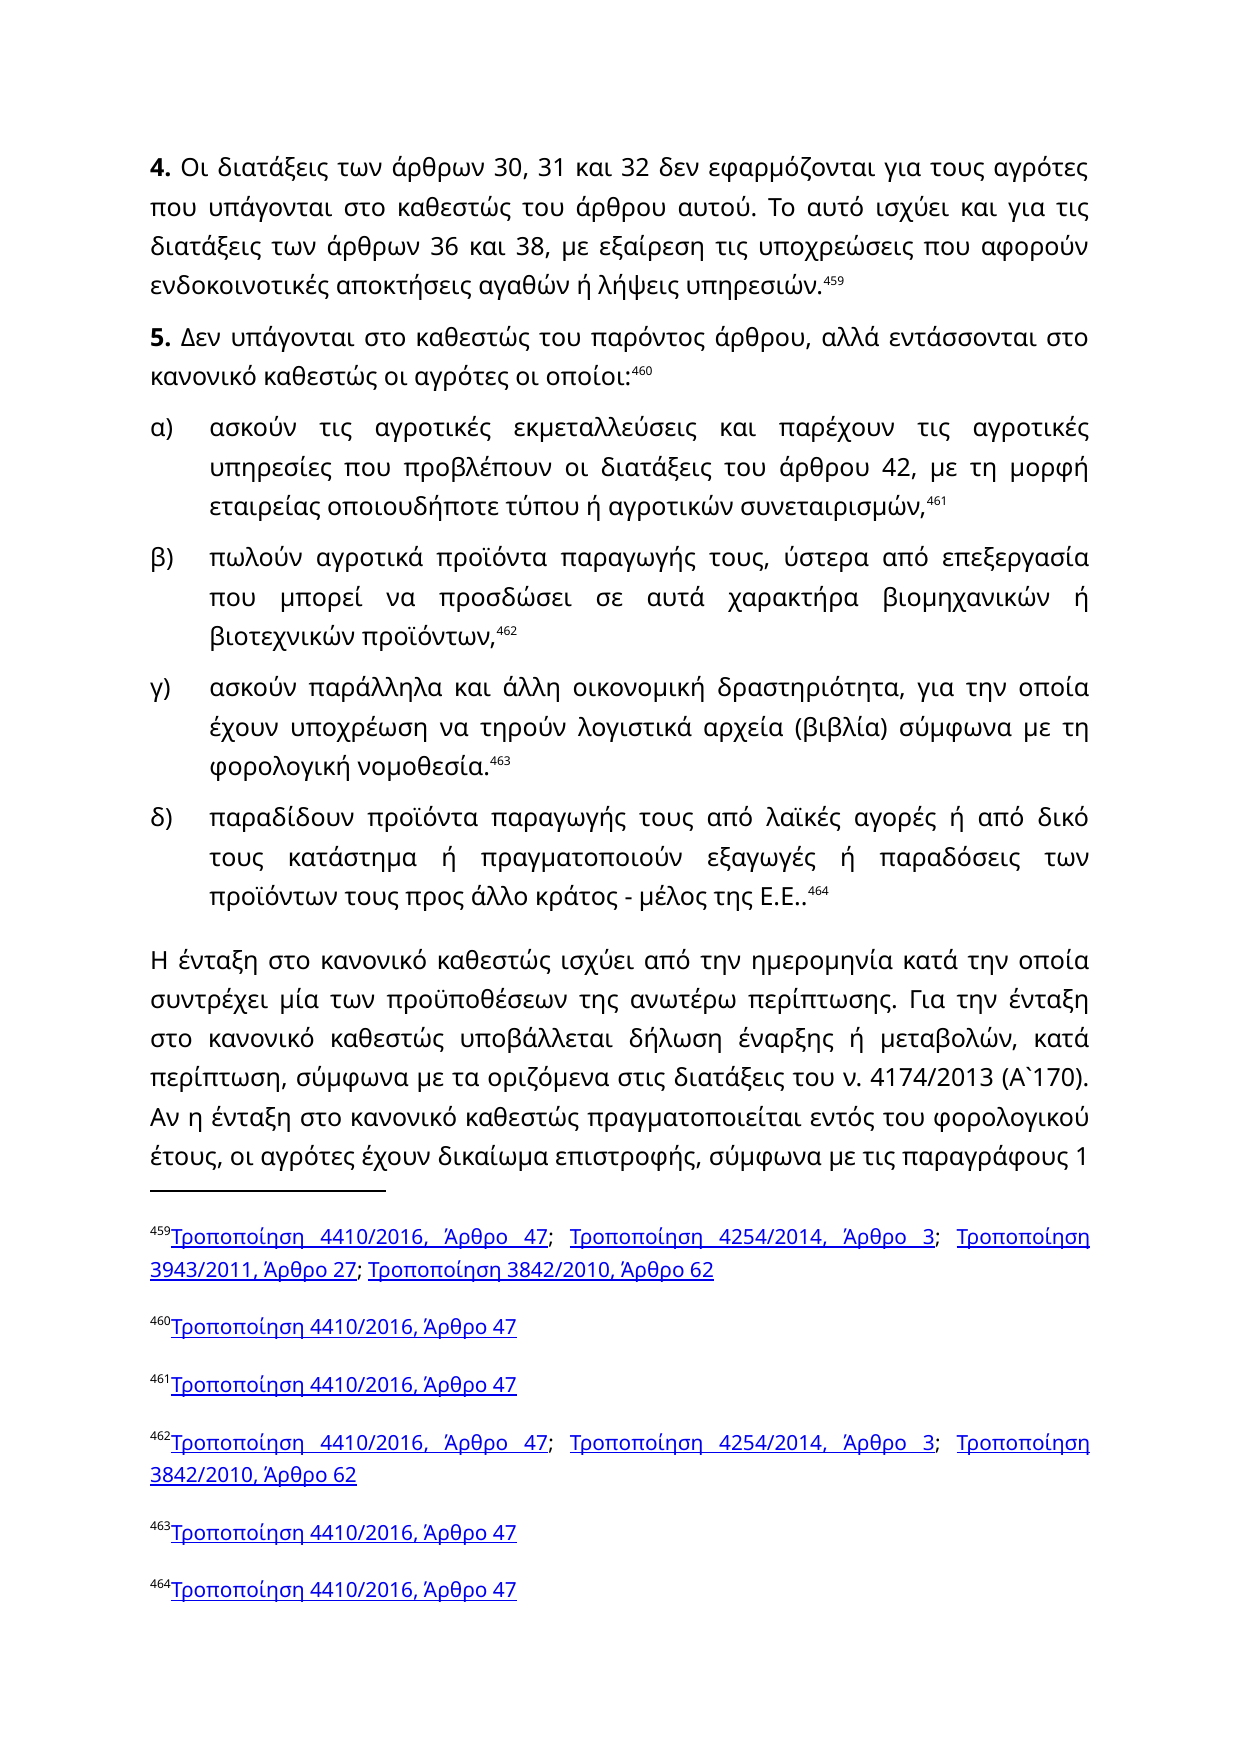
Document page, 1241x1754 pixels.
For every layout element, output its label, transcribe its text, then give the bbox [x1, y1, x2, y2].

text Τροποποίηση 4410/2016, Άρθρο 47 [150, 1370, 1090, 1398]
list β) πωλούν αγροτικά προϊόντα παραγωγής τους, ύστερα από επεξεργασία που μπορεί να προσδώσει σε αυτά χαρακτήρα βιομηχανικών ή βιοτεχνικών προϊόντων, [150, 540, 1090, 652]
text Τροποποίηση 4410/2016, Άρθρο 47 [150, 1312, 1090, 1341]
text Η ένταξη στο κανονικό καθεστώς ισχύει από την ημερομηνία κατά την οποία συντρέχει μία των προϋποθέσεων της ανωτέρω περίπτωσης. Για την ένταξη στο κανονικό καθεστώς υποβάλλεται δήλωση έναρξης ή μεταβολών, κατά περίπτωση, σύμφωνα με τα οριζόμενα στις διατάξεις του ν. 4174/2013 (Α`170). Αν η ένταξη στο κανονικό καθεστώς πραγματοποιείται εντός του φορολογικού έτους, οι αγρότες έχουν δικαίωμα επιστροφής, σύμφωνα με τις παραγράφους 1 [150, 942, 1090, 1172]
list δ) παραδίδουν προϊόντα παραγωγής τους από λαϊκές αγορές ή από δικό τους κατάστημα ή πραγματοποιούν εξαγωγές ή παραδόσεις των προϊόντων τους προς άλλο κράτος - μέλος της Ε.Ε.. [150, 800, 1090, 912]
text Τροποποίηση 4410/2016, Άρθρο 47; Τροποποίηση 4254/2014, Άρθρο 3; Τροποποίηση 3943/2011, Άρθρο 27; Τροποποίηση 3842/2010, Άρθρο 62 [150, 1222, 1090, 1283]
text Τροποποίηση 4410/2016, Άρθρο 47; Τροποποίηση 4254/2014, Άρθρο 3; Τροποποίηση 3842/2010, Άρθρο 62 [150, 1428, 1090, 1489]
list α) ασκούν τις αγροτικές εκμεταλλεύσεις και παρέχουν τις αγροτικές υπηρεσίες που προβλέπουν οι διατάξεις του άρθρου 42, με τη μορφή εταιρείας οποιουδήποτε τύπου ή αγροτικών συνεταιρισμών, [150, 410, 1090, 522]
text 5. Δεν υπάγονται στο καθεστώς του παρόντος άρθρου, αλλά εντάσσονται στο κανονικό καθεστώς οι αγρότες οι οποίοι: [150, 319, 1090, 392]
text Τροποποίηση 4410/2016, Άρθρο 47 [150, 1576, 1090, 1604]
list γ) ασκούν παράλληλα και άλλη οικονομική δραστηριότητα, για την οποία έχουν υποχρέωση να τηρούν λογιστικά αρχεία (βιβλία) σύμφωνα με τη φορολογική νομοθεσία. [150, 670, 1090, 782]
text 4. Οι διατάξεις των άρθρων 30, 31 και 32 δεν εφαρμόζονται για τους αγρότες που υπάγονται στο καθεστώς του άρθρου αυτού. Το αυτό ισχύει και για τις διατάξεις των άρθρων 36 και 38, με εξαίρεση τις υποχρεώσεις που αφορούν ενδοκοινοτικές αποκτήσεις αγαθών ή λήψεις υπηρεσιών. [150, 150, 1090, 302]
text Τροποποίηση 4410/2016, Άρθρο 47 [150, 1518, 1090, 1546]
